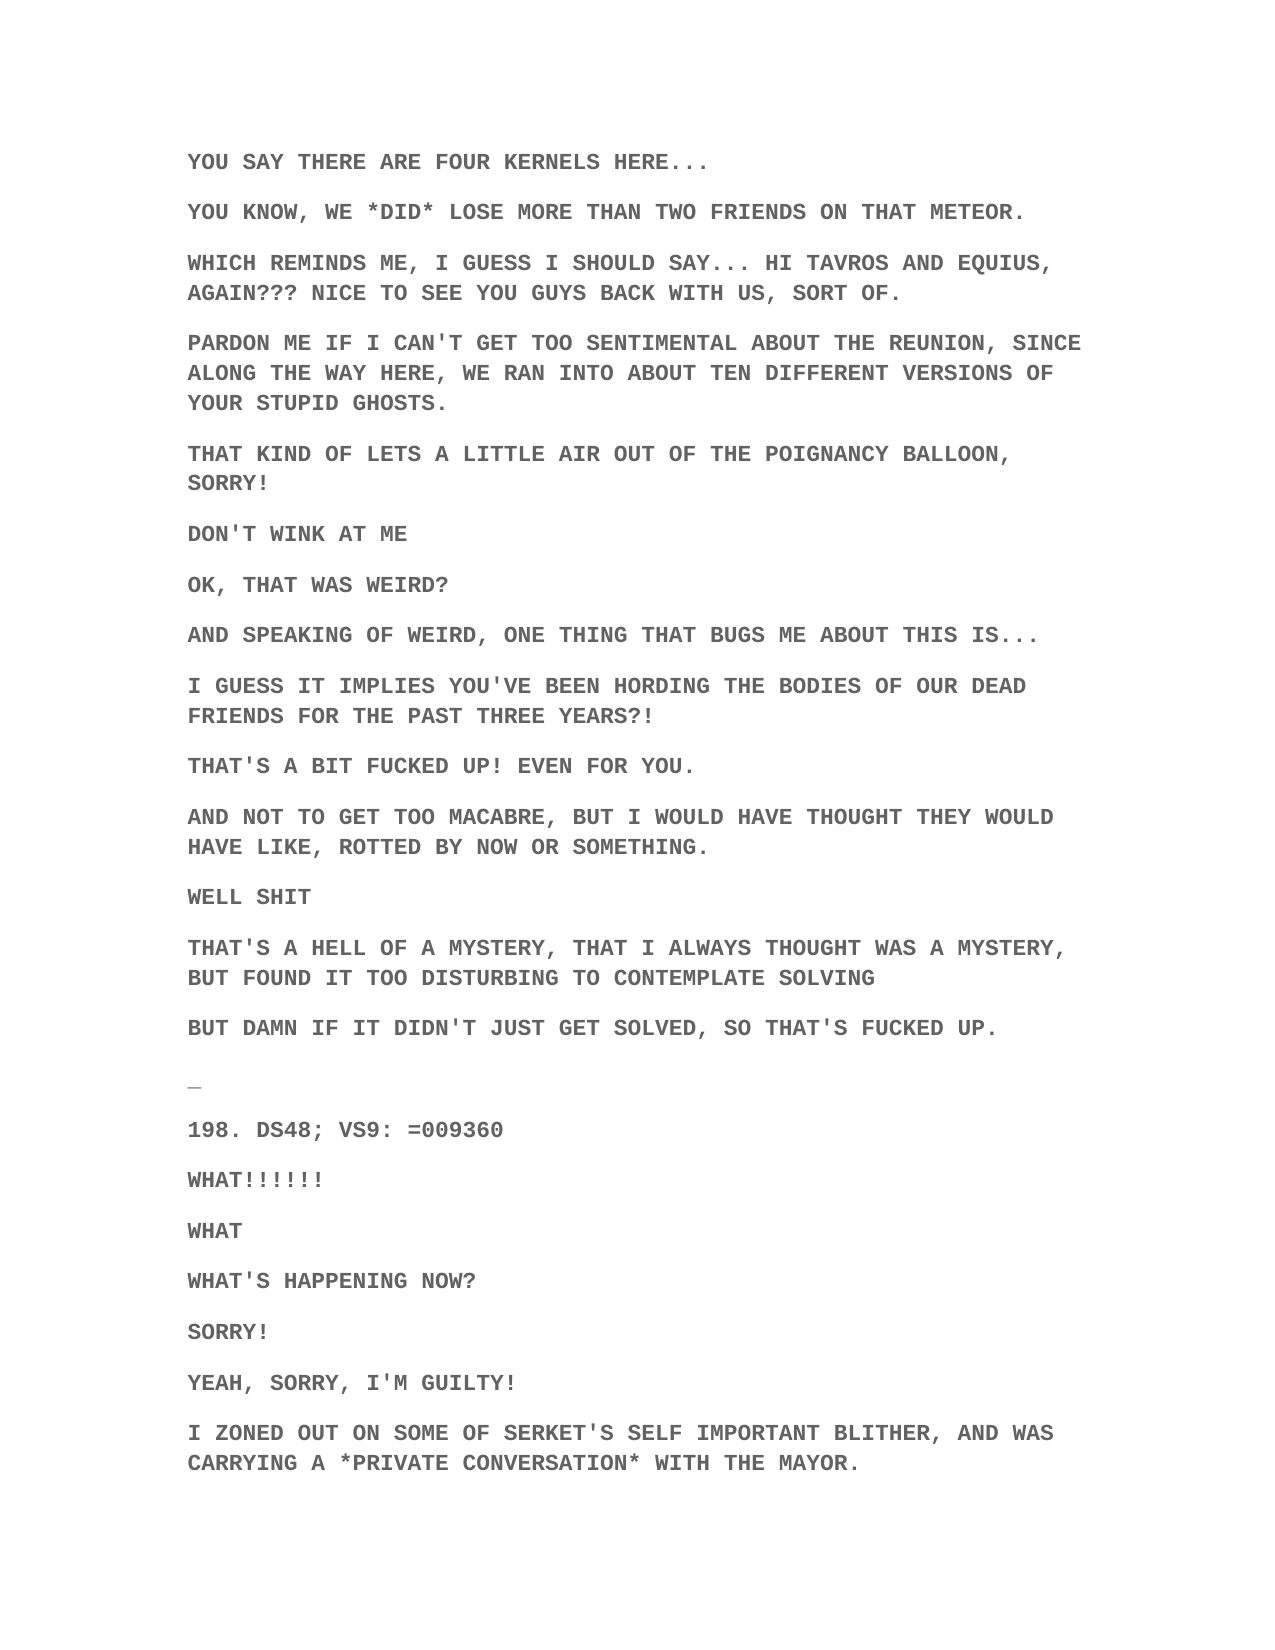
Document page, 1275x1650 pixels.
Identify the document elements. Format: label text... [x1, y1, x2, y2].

text YOU KNOW, WE *DID* LOSE MORE THAN TWO FRIENDS ON THAT METEOR. [187, 201, 1087, 227]
text WHAT [187, 1219, 1087, 1245]
text WELL SHIT [187, 886, 1087, 912]
text YEAH, SORRY, I'M GUILTY! [187, 1371, 1087, 1397]
text _ [187, 1067, 1087, 1093]
text WHICH REMINDS ME, I GUESS I SHOULD SAY... HI TAVROS AND EQUIUS, AGAIN??? NICE TO SEE YOU GUYS BACK WITH US, SORT OF. [187, 251, 1087, 307]
text SORRY! [187, 1320, 1087, 1346]
text OK, THAT WAS WEIRD? [187, 573, 1087, 599]
text THAT'S A HELL OF A MYSTERY, THAT I ALWAYS THOUGHT WAS A MYSTERY, BUT FOUND IT TOO DISTURBING TO CONTEMPLATE SOLVING [187, 936, 1087, 992]
text PARDON ME IF I CAN'T GET TOO SENTIMENTAL ABOUT THE REUNION, SINCE ALONG THE WAY HERE, WE RAN INTO ABOUT TEN DIFFERENT VERSIONS OF YOUR STUPID GHOSTS. [187, 332, 1087, 417]
text YOU SAY THERE ARE FOUR KERNELS HERE... [187, 150, 1087, 176]
text THAT KIND OF LETS A LITTLE AIR OUT OF THE POIGNANCY BALLOON, SORRY! [187, 442, 1087, 498]
text DON'T WINK AT ME [187, 522, 1087, 548]
text WHAT'S HAPPENING NOW? [187, 1270, 1087, 1296]
text AND SPEAKING OF WEIRD, ONE THING THAT BUGS ME ABOUT THIS IS... [187, 623, 1087, 649]
text BUT DAMN IF IT DIDN'T JUST GET SOLVED, SO THAT'S FUCKED UP. [187, 1017, 1087, 1043]
text 198. DS48; VS9: =009360 [187, 1118, 1087, 1144]
text WHAT!!!!!! [187, 1168, 1087, 1194]
text THAT'S A BIT FUCKED UP! EVEN FOR YOU. [187, 754, 1087, 781]
text I GUESS IT IMPLIES YOU'VE BEEN HORDING THE BODIES OF OUR DEAD FRIENDS FOR THE PAST THREE YEARS?! [187, 674, 1087, 730]
text AND NOT TO GET TOO MACABRE, BUT I WOULD HAVE THOUGHT THEY WOULD HAVE LIKE, ROTTED BY NOW OR SOMETHING. [187, 805, 1087, 861]
text I ZONED OUT ON SOME OF SERKET'S SELF IMPORTANT BLITHER, AND WAS CARRYING A *PRIVATE CONVERSATION* WITH THE MAYOR. [187, 1422, 1087, 1477]
